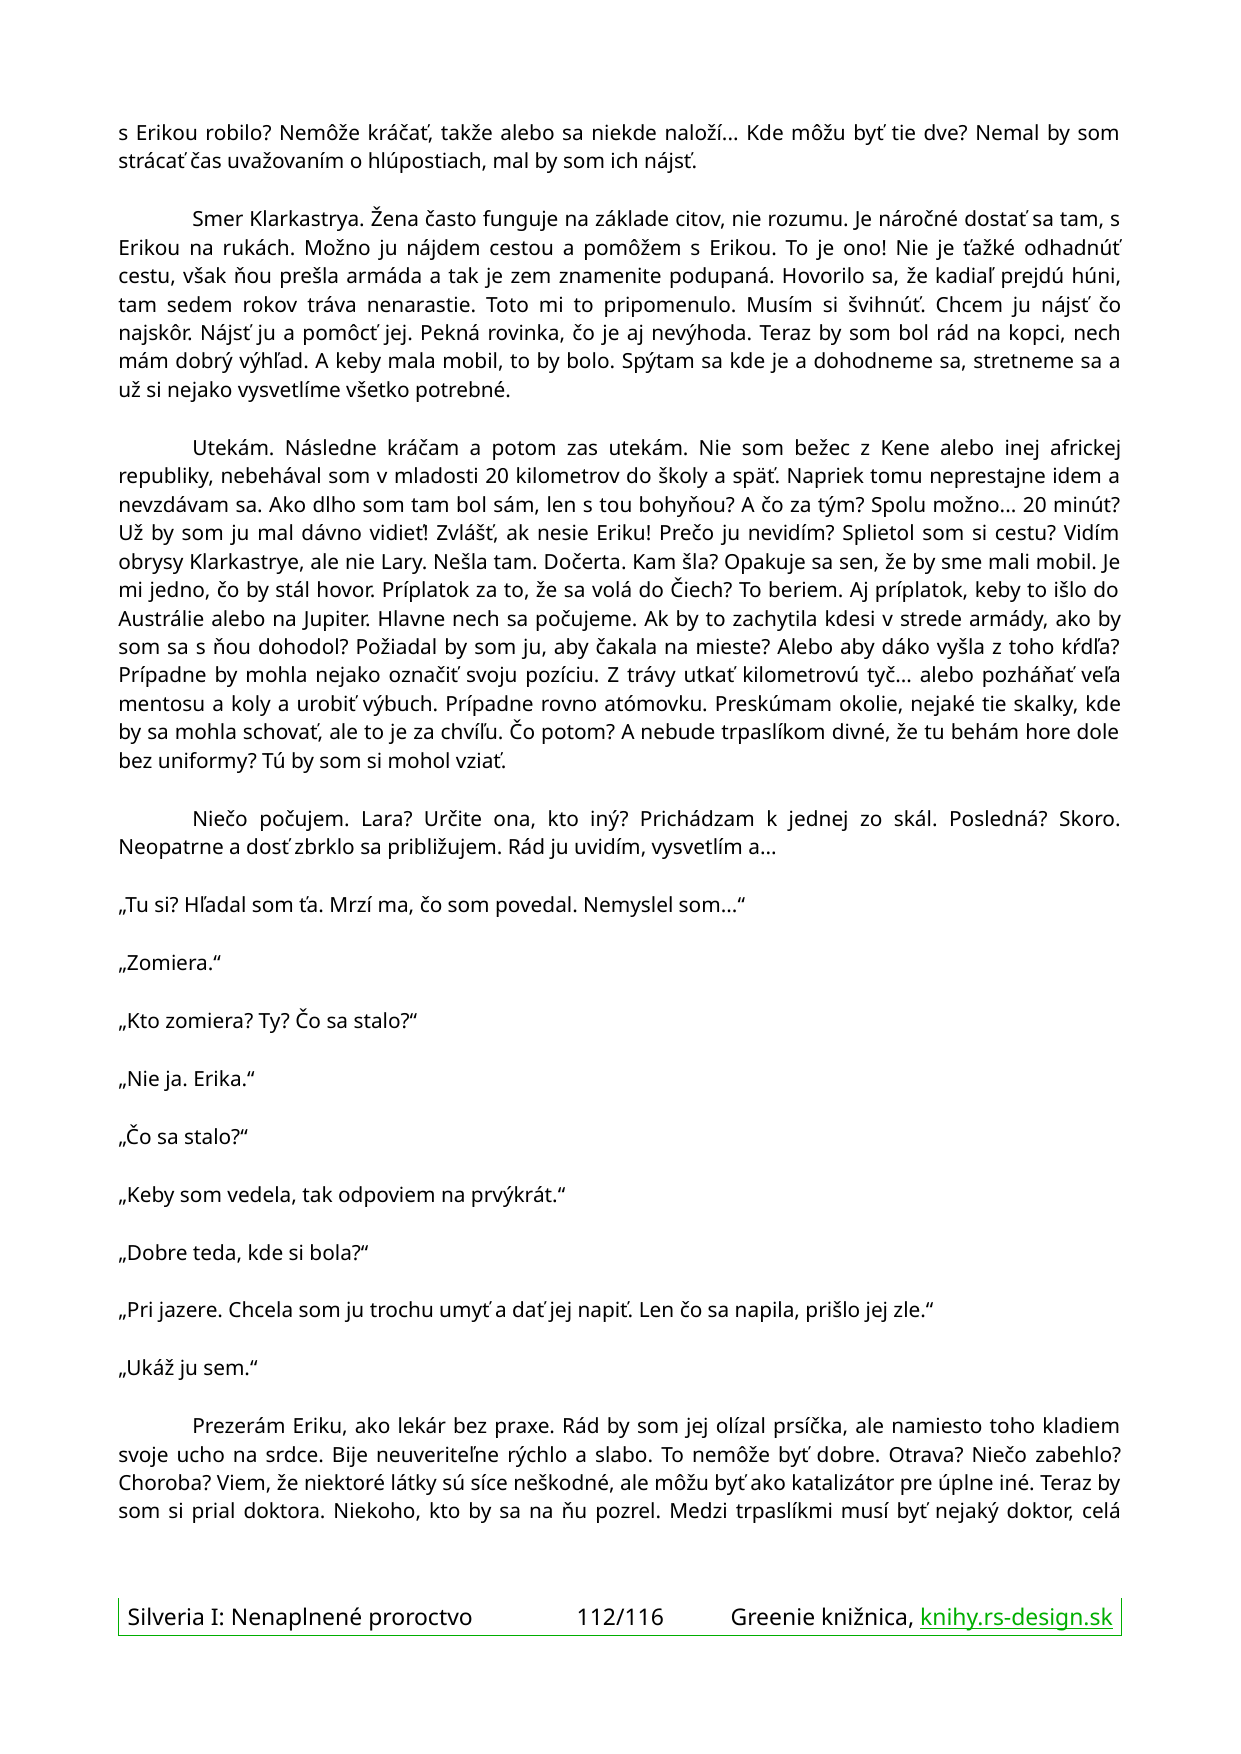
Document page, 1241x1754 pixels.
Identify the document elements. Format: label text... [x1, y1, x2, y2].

text „Ukáž ju sem.“ [118, 1353, 1122, 1382]
text s Erikou robilo? Nemôže kráčať, takže alebo sa niekde naloží... Kde môžu byť tie dve? Nemal by som strácať čas uvažovaním o hlúpostiach, mal by som ich nájsť. [118, 118, 1122, 175]
text „Zomiera.“ [118, 948, 1122, 976]
text Niečo počujem. Lara? Určite ona, kto iný? Prichádzam k jednej zo skál. Posledná? Skoro. Neopatrne a dosť zbrklo sa približujem. Rád ju uvidím, vysvetlím a... [118, 804, 1122, 861]
text Prezerám Eriku, ako lekár bez praxe. Rád by som jej olízal prsíčka, ale namiesto toho kladiem svoje ucho na srdce. Bije neuveriteľne rýchlo a slabo. To nemôže byť dobre. Otrava? Niečo zabehlo? Choroba? Viem, že niektoré látky sú síce neškodné, ale môžu byť ako katalizátor pre úplne iné. Teraz by som si prial doktora. Niekoho, kto by sa na ňu pozrel. Medzi trpaslíkmi musí byť nejaký doktor, celá [118, 1411, 1122, 1525]
text „Nie ja. Erika.“ [118, 1064, 1122, 1092]
text „Tu si? Hľadal som ťa. Mrzí ma, čo som povedal. Nemyslel som...“ [118, 890, 1122, 918]
text „Kto zomiera? Ty? Čo sa stalo?“ [118, 1006, 1122, 1034]
text „Pri jazere. Chcela som ju trochu umyť a dať jej napiť. Len čo sa napila, prišlo jej zle.“ [118, 1296, 1122, 1324]
text „Keby som vedela, tak odpoviem na prvýkrát.“ [118, 1180, 1122, 1208]
text „Dobre teda, kde si bola?“ [118, 1238, 1122, 1266]
text Smer Klarkastrya. Žena často funguje na základe citov, nie rozumu. Je náročné dostať sa tam, s Erikou na rukách. Možno ju nájdem cestou a pomôžem s Erikou. To je ono! Nie je ťažké odhadnúť cestu, však ňou prešla armáda a tak je zem znamenite podupaná. Hovorilo sa, že kadiaľ prejdú húni, tam sedem rokov tráva nenarastie. Toto mi to pripomenulo. Musím si švihnúť. Chcem ju nájsť čo najskôr. Nájsť ju a pomôcť jej. Pekná rovinka, čo je aj nevýhoda. Teraz by som bol rád na kopci, nech mám dobrý výhľad. A keby mala mobil, to by bolo. Spýtam sa kde je a dohodneme sa, stretneme sa a už si nejako vysvetlíme všetko potrebné. [118, 204, 1122, 403]
text Utekám. Následne kráčam a potom zas utekám. Nie som bežec z Kene alebo inej africkej republiky, nebehával som v mladosti 20 kilometrov do školy a späť. Napriek tomu neprestajne idem a nevzdávam sa. Ako dlho som tam bol sám, len s tou bohyňou? A čo za tým? Spolu možno... 20 minút? Už by som ju mal dávno vidieť! Zvlášť, ak nesie Eriku! Prečo ju nevidím? Splietol som si cestu? Vidím obrysy Klarkastrye, ale nie Lary. Nešla tam. Dočerta. Kam šla? Opakuje sa sen, že by sme mali mobil. Je mi jedno, čo by stál hovor. Príplatok za to, že sa volá do Čiech? To beriem. Aj príplatok, keby to išlo do Austrálie alebo na Jupiter. Hlavne nech sa počujeme. Ak by to zachytila kdesi v strede armády, ako by som sa s ňou dohodol? Požiadal by som ju, aby čakala na mieste? Alebo aby dáko vyšla z toho kŕdľa? Prípadne by mohla nejako označiť svoju pozíciu. Z trávy utkať kilometrovú tyč... alebo pozháňať veľa mentosu a koly a urobiť výbuch. Prípadne rovno atómovku. Preskúmam okolie, nejaké tie skalky, kde by sa mohla schovať, ale to je za chvíľu. Čo potom? A nebude trpaslíkom divné, že tu behám hore dole bez uniformy? Tú by som si mohol vziať. [118, 433, 1122, 774]
text „Čo sa stalo?“ [118, 1122, 1122, 1150]
